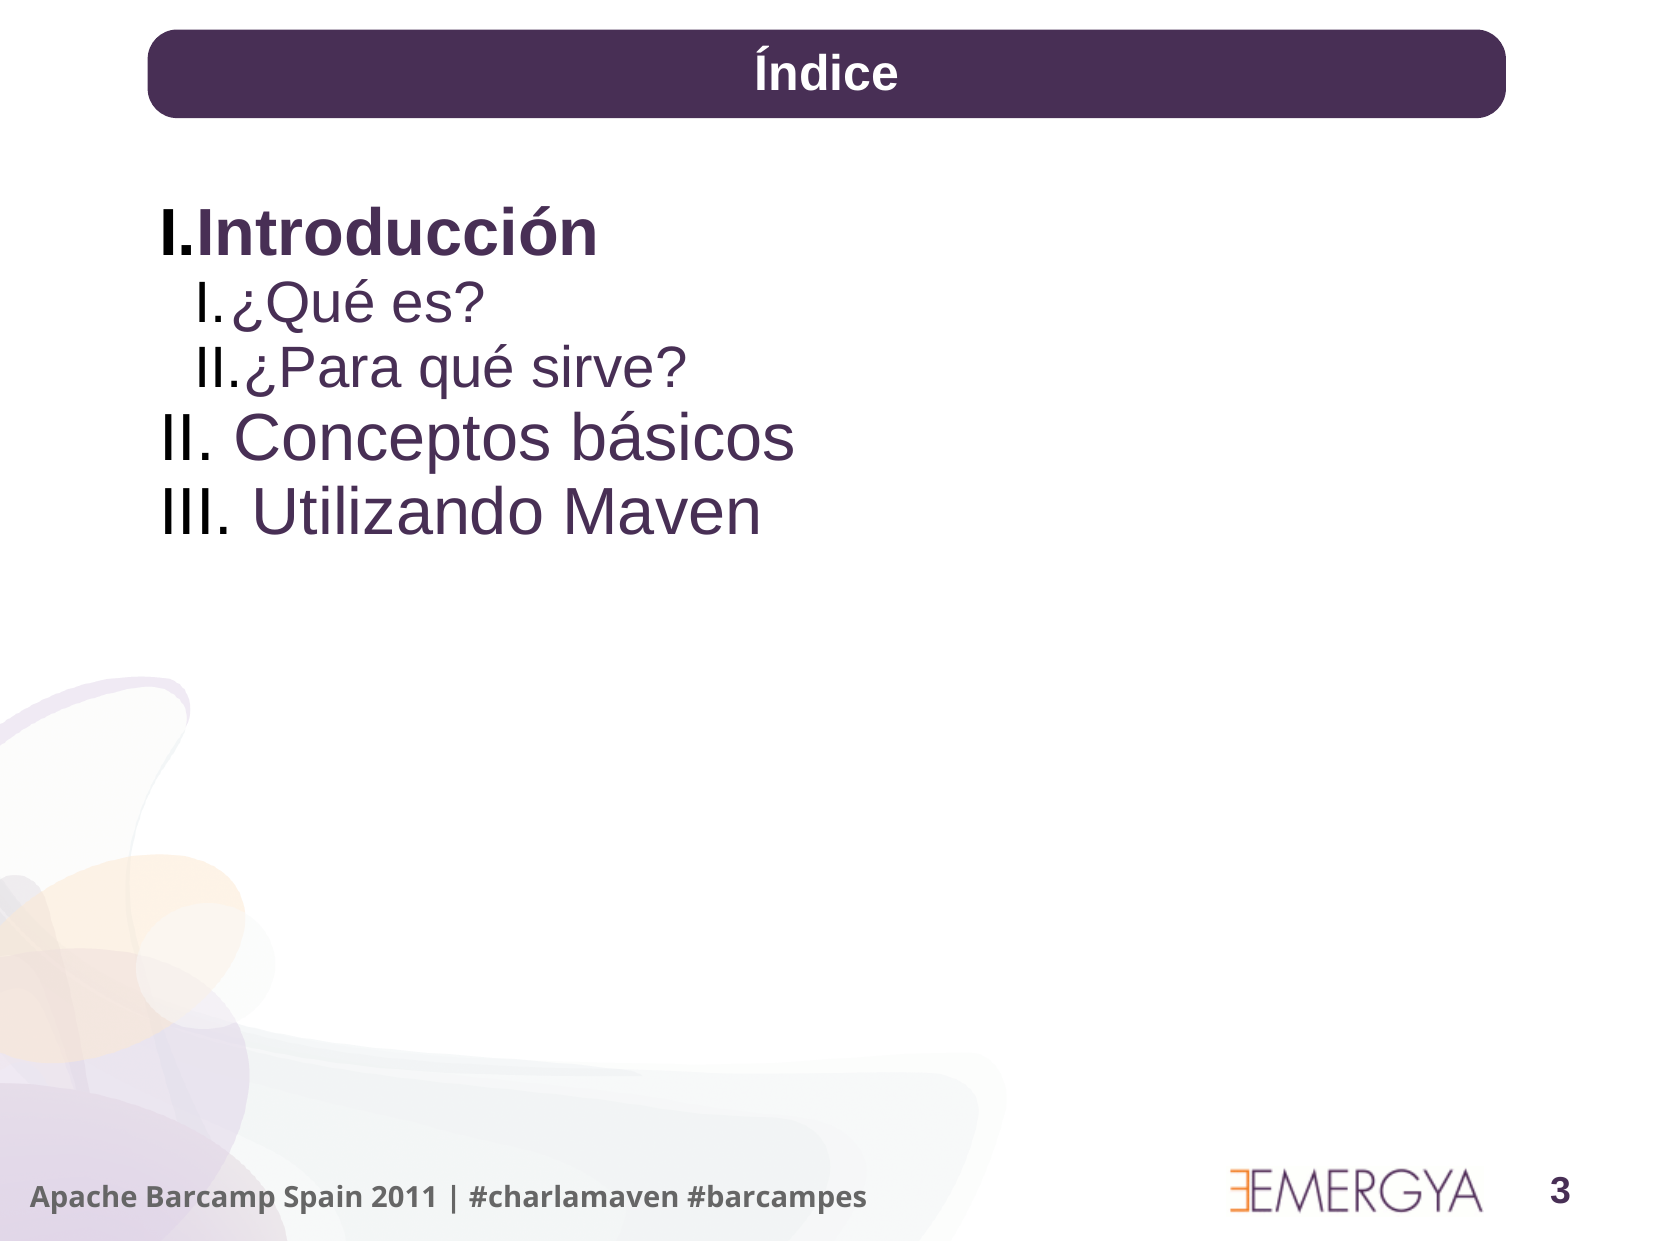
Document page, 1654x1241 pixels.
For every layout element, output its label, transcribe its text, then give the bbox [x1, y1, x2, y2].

text_box Introducción ¿Qué es? ¿Para qué sirve? Conceptos básicos Utilizando Maven [159, 165, 1488, 579]
text_box Índice [147, 29, 1506, 119]
picture [0, 673, 1017, 1241]
picture [1226, 1166, 1484, 1217]
